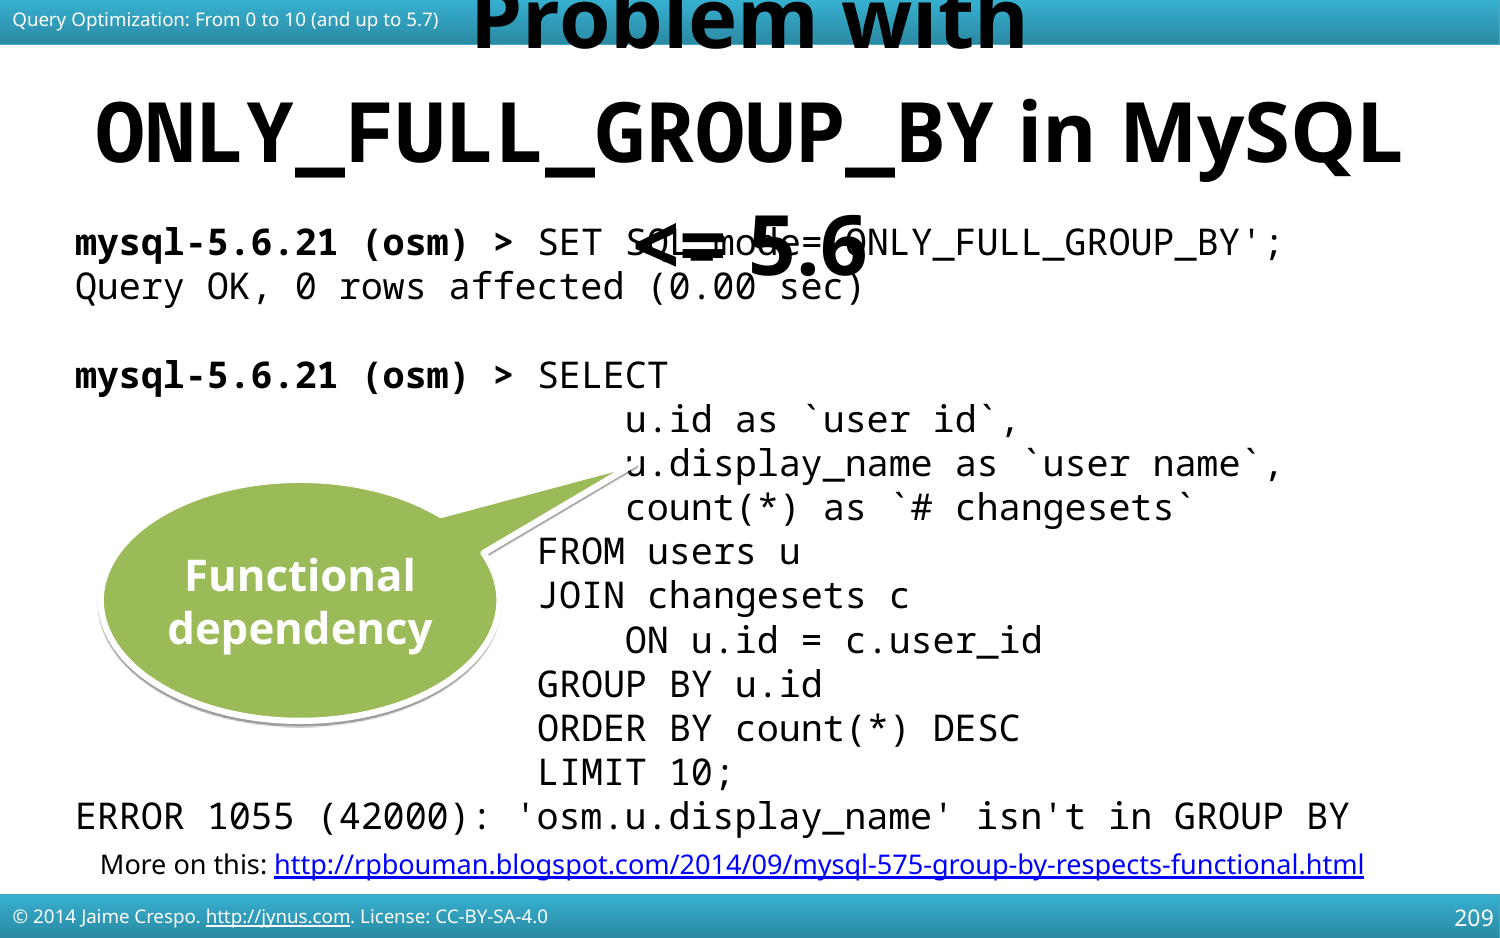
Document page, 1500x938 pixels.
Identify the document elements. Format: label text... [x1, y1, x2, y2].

list mysql-5.6.21 (osm) > SET SQL_mode='ONLY_FULL_GROUP_BY'; Query OK, 0 rows affected (0.00 sec) mysql-5.6.21 (osm) > SELECT u.id as `user id`, u.display_name as `user name`, count(*) as `# changesets` FROM users u JOIN changesets c ON u.id = c.user_id GROUP BY u.id ORDER BY count(*) DESC LIMIT 10; ERROR 1055 (42000): 'osm.u.display_name' isn't in GROUP BY [75, 218, 1425, 830]
slide_number [1389, 896, 1490, 935]
text_box Functional dependency [100, 462, 637, 721]
title Problem with ONLY_FULL_GROUP_BY in MySQL <= 5.6 [75, 0, 1425, 218]
text_box More on this: http://rpbouman.blogspot.com/2014/09/mysql-575-group-by-respects-functional.html [92, 839, 1372, 892]
